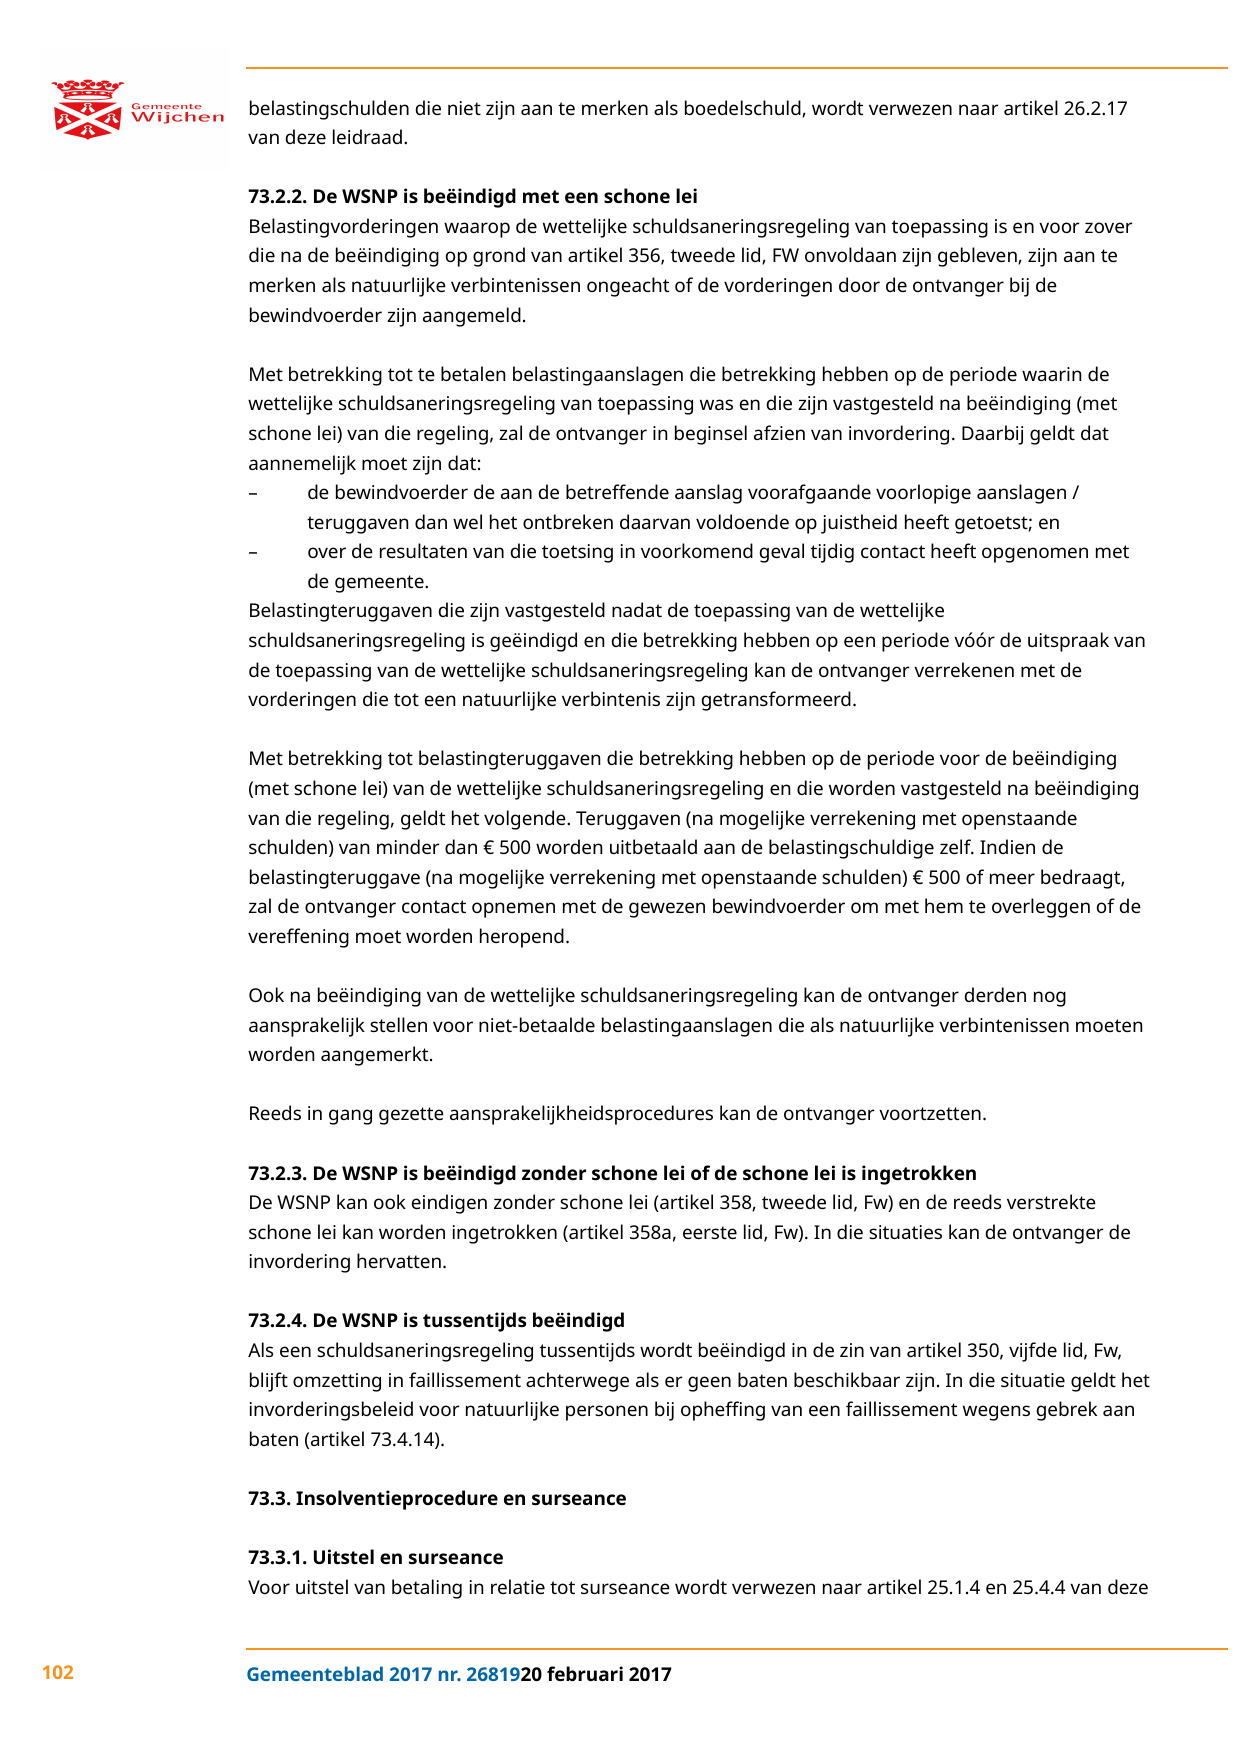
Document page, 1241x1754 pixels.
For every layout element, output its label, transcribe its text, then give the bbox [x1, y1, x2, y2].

text Ook na beëindiging van de wettelijke schuldsaneringsregeling kan de ontvanger derden nog aansprakelijk stellen voor niet-betaalde belastingaanslagen die als natuurlijke verbintenissen moeten worden aangemerkt. [248, 982, 1152, 1067]
text Belastingvorderingen waarop de wettelijke schuldsaneringsregeling van toepassing is en voor zover die na de beëindiging op grond van artikel 356, tweede lid, FW onvoldaan zijn gebleven, zijn aan te merken als natuurlijke verbintenissen ongeacht of de vorderingen door de ontvanger bij de bewindvoerder zijn aangemeld. [248, 213, 1152, 328]
list over de resultaten van die toetsing in voorkomend geval tijdig contact heeft opgenomen met de gemeente. [248, 538, 1152, 594]
text Als een schuldsaneringsregeling tussentijds wordt beëindigd in de zin van artikel 350, vijfde lid, Fw, blijft omzetting in faillissement achterwege als er geen baten beschikbaar zijn. In die situatie geldt het invorderingsbeleid voor natuurlijke personen bij opheffing van een faillissement wegens gebrek aan baten (artikel 73.4.14). [248, 1337, 1152, 1452]
text Met betrekking tot belastingteruggaven die betrekking hebben op de periode voor de beëindiging (met schone lei) van de wettelijke schuldsaneringsregeling en die worden vastgesteld na beëindiging van die regeling, geldt het volgende. Teruggaven (na mogelijke verrekening met openstaande schulden) van minder dan € 500 worden uitbetaald aan de belastingschuldige zelf. Indien de belastingteruggave (na mogelijke verrekening met openstaande schulden) € 500 of meer bedraagt, zal de ontvanger contact opnemen met de gewezen bewindvoerder om met hem te overleggen of de vereffening moet worden heropend. [248, 746, 1152, 949]
text 73.3. Insolventieprocedure en surseance [248, 1485, 1152, 1511]
text De WSNP kan ook eindigen zonder schone lei (artikel 358, tweede lid, Fw) en de reeds verstrekte schone lei kan worden ingetrokken (artikel 358a, eerste lid, Fw). In die situaties kan de ontvanger de invordering hervatten. [248, 1189, 1152, 1274]
text belastingschulden die niet zijn aan te merken als boedelschuld, wordt verwezen naar artikel 26.2.17 van deze leidraad. [248, 95, 1152, 150]
text 73.2.3. De WSNP is beëindigd zonder schone lei of de schone lei is ingetrokken [248, 1160, 1152, 1186]
text 73.2.4. De WSNP is tussentijds beëindigd [248, 1308, 1152, 1333]
text 73.3.1. Uitstel en surseance [248, 1544, 1152, 1570]
text 73.2.2. De WSNP is beëindigd met een schone lei [248, 183, 1152, 209]
text Reeds in gang gezette aansprakelijkheidsprocedures kan de ontvanger voortzetten. [248, 1101, 1152, 1126]
text Voor uitstel van betaling in relatie tot surseance wordt verwezen naar artikel 25.1.4 en 25.4.4 van deze [248, 1574, 1152, 1600]
text Met betrekking tot te betalen belastingaanslagen die betrekking hebben op de periode waarin de wettelijke schuldsaneringsregeling van toepassing was en die zijn vastgesteld na beëindiging (met schone lei) van die regeling, zal de ontvanger in beginsel afzien van invordering. Daarbij geldt dat aannemelijk moet zijn dat: [248, 361, 1152, 476]
text Belastingteruggaven die zijn vastgesteld nadat de toepassing van de wettelijke schuldsaneringsregeling is geëindigd en die betrekking hebben op een periode vóór de uitspraak van de toepassing van de wettelijke schuldsaneringsregeling kan de ontvanger verrekenen met de vorderingen die tot een natuurlijke verbintenis zijn getransformeerd. [248, 598, 1152, 712]
list de bewindvoerder de aan de betreffende aanslag voorafgaande voorlopige aanslagen / teruggaven dan wel het ontbreken daarvan voldoende op juistheid heeft getoetst; en [248, 479, 1152, 535]
picture [41, 47, 231, 172]
